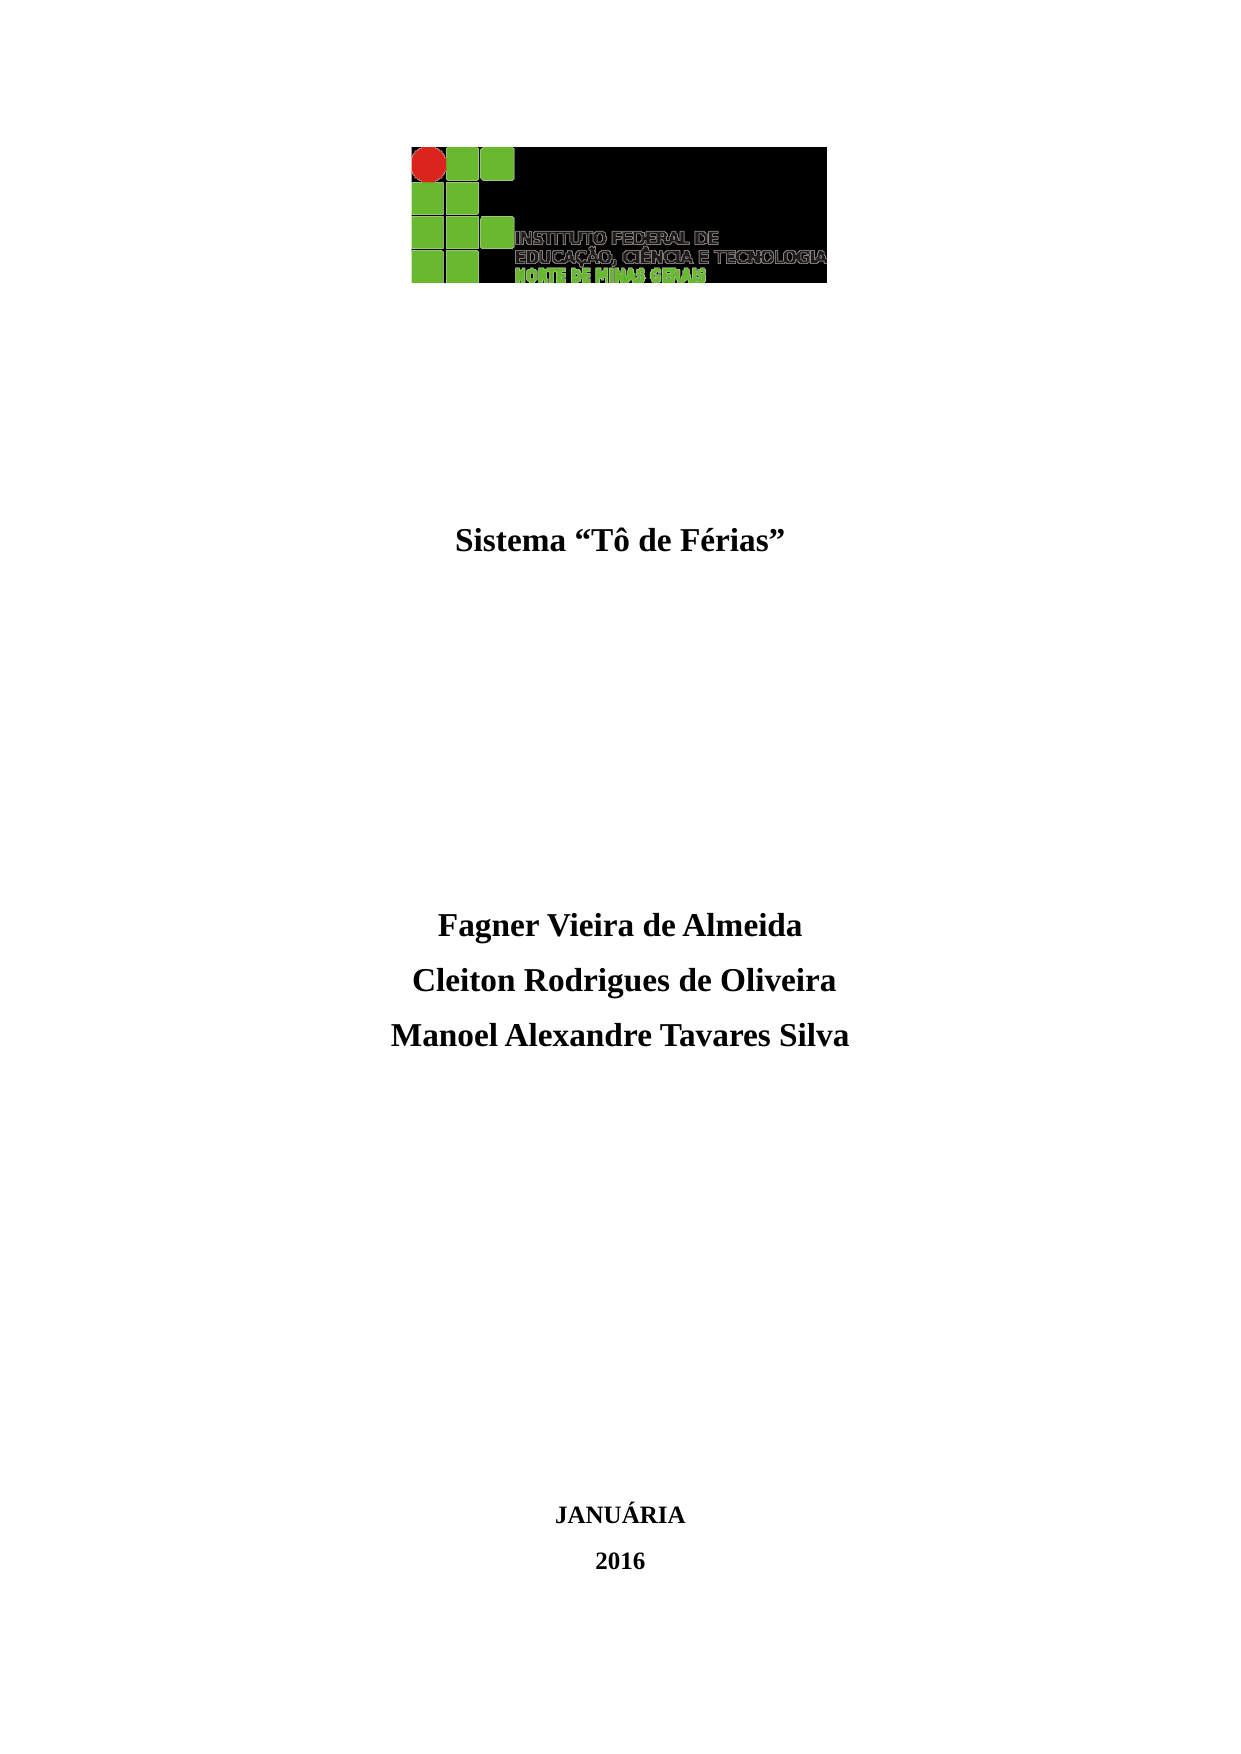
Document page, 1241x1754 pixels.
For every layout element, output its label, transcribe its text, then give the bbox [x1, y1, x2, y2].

text Fagner Vieira de Almeida [177, 905, 1063, 943]
text 2016 [177, 1546, 1063, 1575]
text Sistema “Tô de Férias” [177, 520, 1063, 558]
text JANUÁRIA [177, 1501, 1063, 1529]
text Manoel Alexandre Tavares Silva [177, 1015, 1063, 1053]
text Cleiton Rodrigues de Oliveira [177, 960, 1063, 998]
